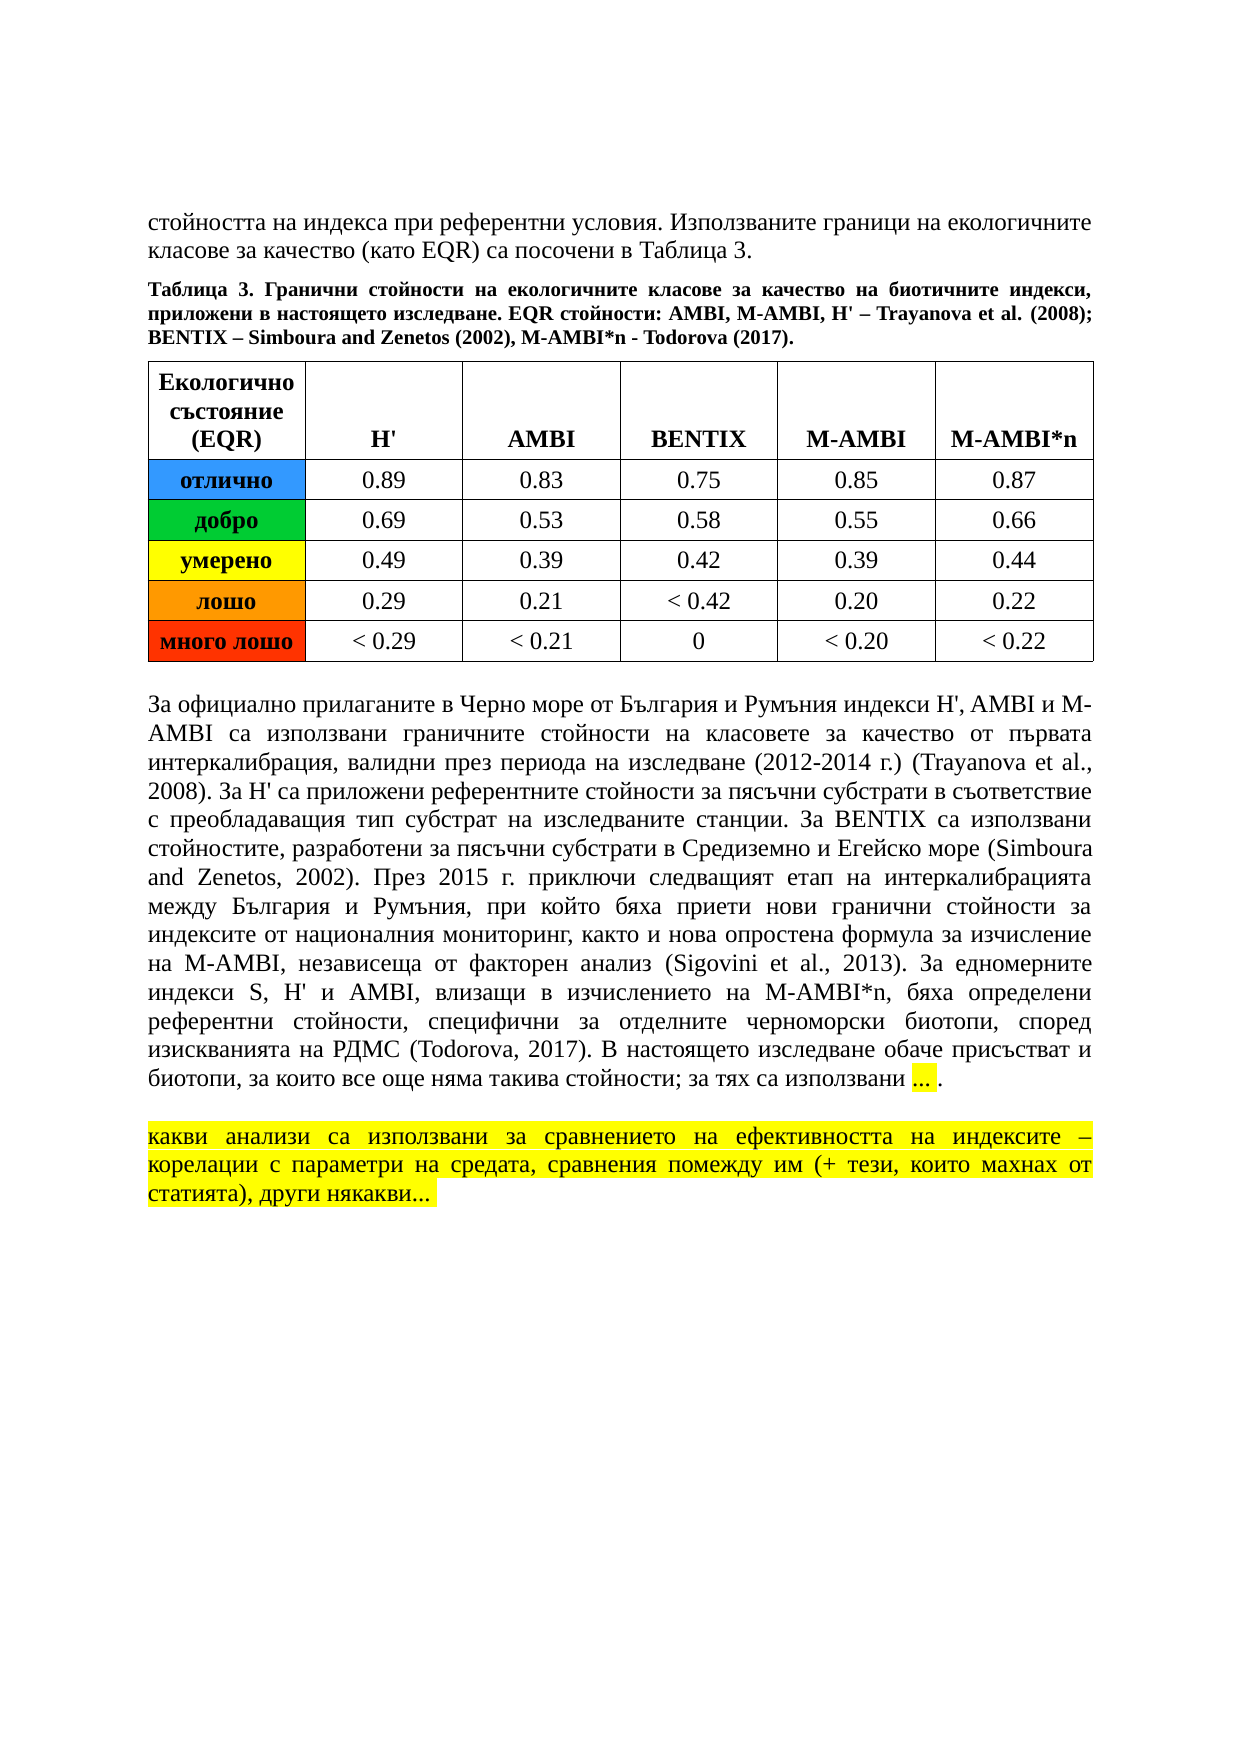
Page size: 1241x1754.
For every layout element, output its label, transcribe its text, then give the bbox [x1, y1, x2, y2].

table_cell 0.69 [306, 500, 462, 540]
table_cell 0.39 [778, 541, 935, 580]
table_cell < 0.21 [463, 621, 620, 661]
table_cell < 0.20 [778, 621, 935, 661]
table_cell много лошо [149, 621, 305, 661]
table_cell 0 [621, 621, 777, 661]
table_cell 0.58 [621, 500, 777, 540]
text Таблица 3. Гранични стойности на екологичните класове за качество на биотичните индекси, приложени в настоящето изследване. EQR стойности: AMBI, M-AMBI, H' – Trayanova et al. (2008); BENTIX – Simboura and Zenetos (2002), M-AMBI*n - Todorova (2017). [148, 277, 1093, 349]
table_cell 0.39 [463, 541, 620, 580]
table_cell 0.49 [306, 541, 462, 580]
table_header AMBI [463, 362, 620, 459]
table_cell 0.29 [306, 581, 462, 620]
table_cell < 0.22 [936, 621, 1093, 661]
table_cell < 0.29 [306, 621, 462, 661]
table_header Екологично състояние (EQR) [149, 362, 305, 459]
table_cell добро [149, 500, 305, 540]
text стойността на индекса при референтни условия. Използваните граници на екологичните класове за качество (като EQR) са посочени в Таблица 3. [148, 207, 1093, 264]
table_cell 0.44 [936, 541, 1093, 580]
table_cell лошо [149, 581, 305, 620]
table_cell отлично [149, 460, 305, 499]
table_cell 0.22 [936, 581, 1093, 620]
table_cell 0.53 [463, 500, 620, 540]
table_header H' [306, 362, 462, 459]
text За официално прилаганите в Черно море от България и Румъния индекси H', AMBI и M-AMBI са използвани граничните стойности на класовете за качество от първата интеркалибрация, валидни през периода на изследване (2012-2014 г.) (Trayanova et al., 2008). За H' са приложени референтните стойности за пясъчни субстрати в съответствие с преобладаващия тип субстрат на изследваните станции. За BENTIX са използвани стойностите, разработени за пясъчни субстрати в Средиземно и Егейско море (Simboura and Zenetos, 2002). През 2015 г. приключи следващият етап на интеркалибрацията между България и Румъния, при който бяха приети нови гранични стойности за индексите от националния мониторинг, както и нова опростена формула за изчисление на M-AMBI, независеща от факторен анализ (Sigovini et al., 2013). За едномерните индекси S, H' и AMBI, влизащи в изчислението на M-AMBI*n, бяха определени референтни стойности, специфични за отделните черноморски биотопи, според изискванията на РДМС (Todorova, 2017). В настоящето изследване обаче присъстват и биотопи, за които все още няма такива стойности; за тях са използвани ... . [148, 689, 1093, 1092]
table_cell умерено [149, 541, 305, 580]
table_header BENTIX [621, 362, 777, 459]
table_header M-AMBI [778, 362, 935, 459]
table_cell 0.89 [306, 460, 462, 499]
table_cell 0.83 [463, 460, 620, 499]
table_cell < 0.42 [621, 581, 777, 620]
table_cell 0.87 [936, 460, 1093, 499]
table_cell 0.75 [621, 460, 777, 499]
table_cell 0.55 [778, 500, 935, 540]
table_cell 0.85 [778, 460, 935, 499]
table_cell 0.20 [778, 581, 935, 620]
table_cell 0.21 [463, 581, 620, 620]
table_header M-AMBI*n [936, 362, 1093, 459]
table_cell 0.42 [621, 541, 777, 580]
table_cell 0.66 [936, 500, 1093, 540]
text какви анализи са използвани за сравнението на ефективността на индексите – корелации с параметри на средата, сравнения помежду им (+ тези, които махнах от статията), други някакви... [148, 1121, 1093, 1207]
